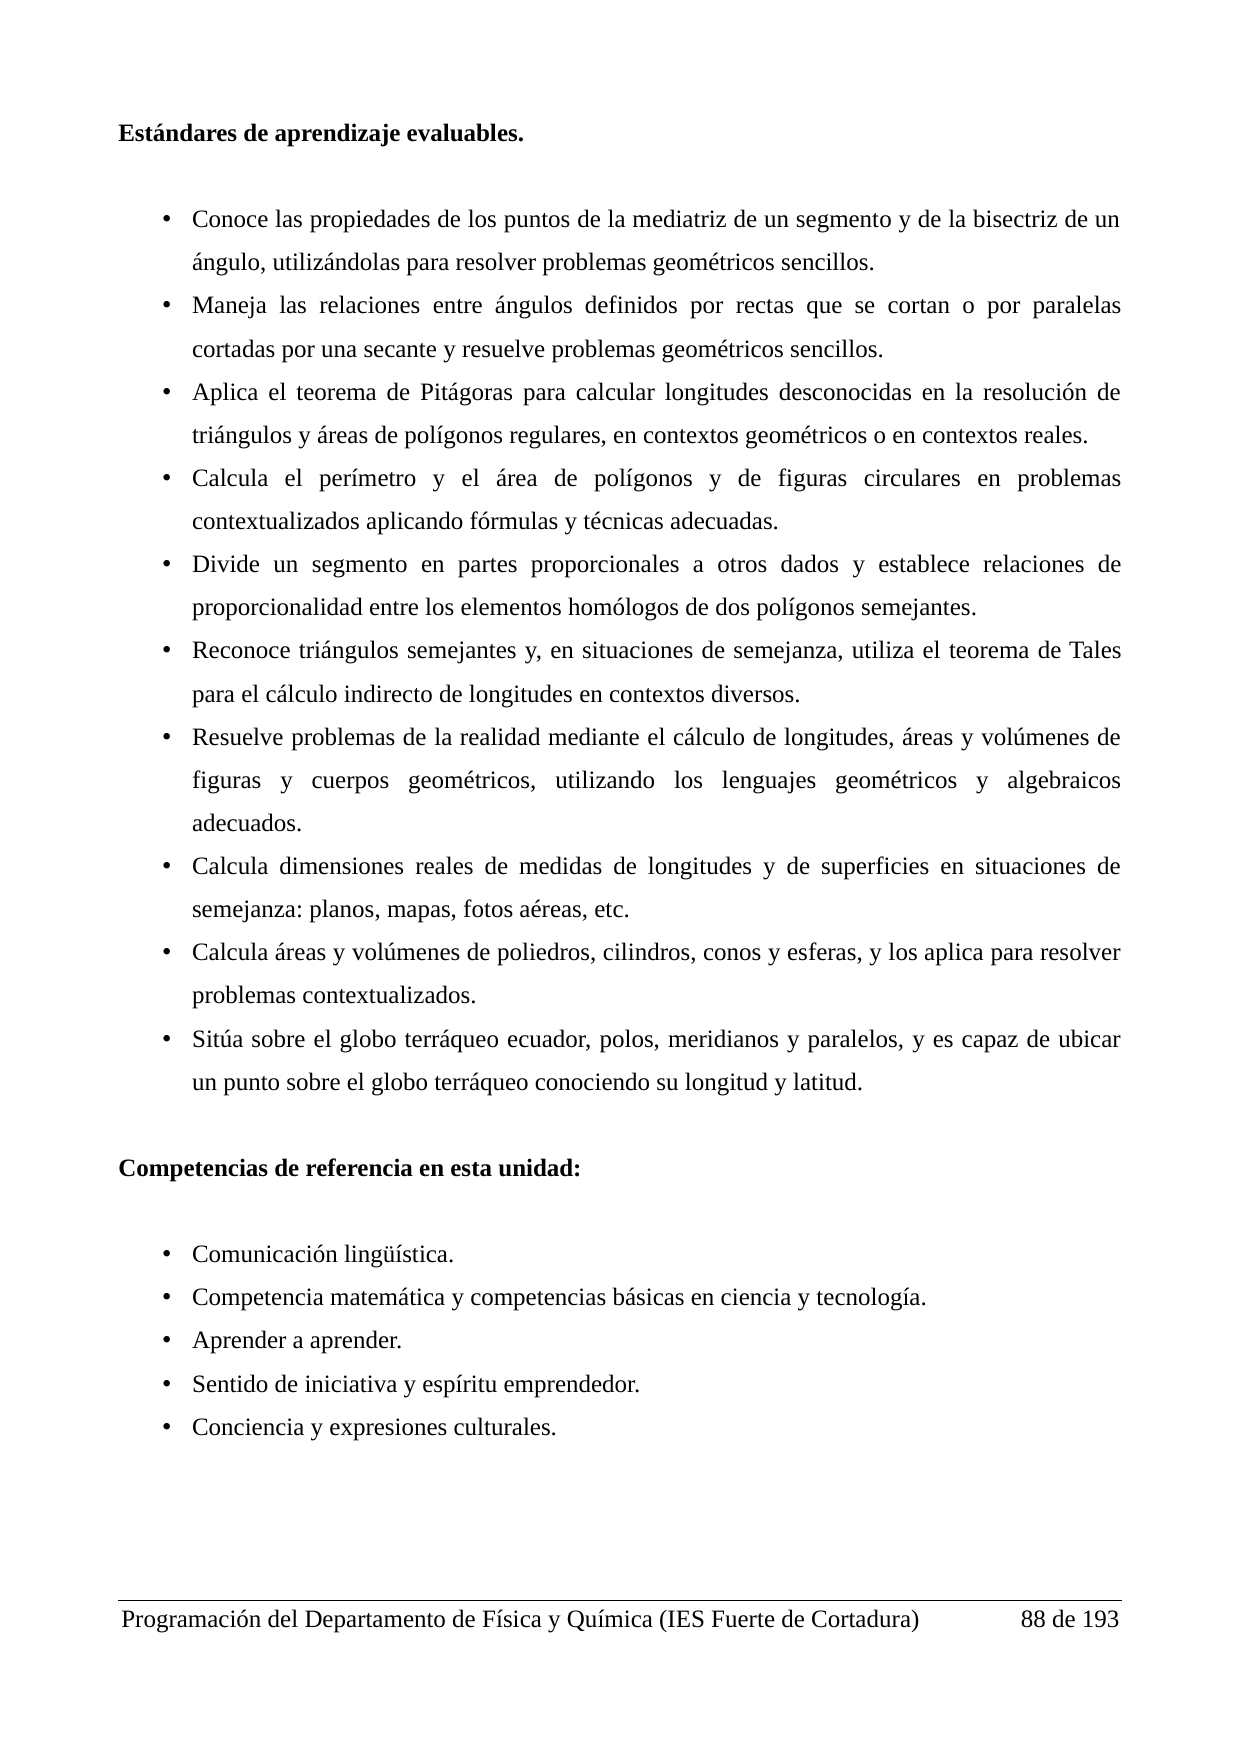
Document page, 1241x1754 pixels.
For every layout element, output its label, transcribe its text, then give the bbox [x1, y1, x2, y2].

text Competencias de referencia en esta unidad: [118, 1153, 1122, 1182]
list Sitúa sobre el globo terráqueo ecuador, polos, meridianos y paralelos, y es capaz de ubicar un punto sobre el globo terráqueo conociendo su longitud y latitud. [162, 1024, 1122, 1096]
list Divide un segmento en partes proporcionales a otros dados y establece relaciones de proporcionalidad entre los elementos homólogos de dos polígonos semejantes. [162, 549, 1122, 621]
list Conciencia y expresiones culturales. [162, 1412, 1122, 1441]
list Aprender a aprender. [162, 1326, 1122, 1354]
list Aplica el teorema de Pitágoras para calcular longitudes desconocidas en la resolución de triángulos y áreas de polígonos regulares, en contextos geométricos o en contextos reales. [162, 377, 1122, 449]
list Maneja las relaciones entre ángulos definidos por rectas que se cortan o por paralelas cortadas por una secante y resuelve problemas geométricos sencillos. [162, 291, 1122, 362]
list Comunicación lingüística. [162, 1239, 1122, 1268]
list Competencia matemática y competencias básicas en ciencia y tecnología. [162, 1282, 1122, 1311]
list Sentido de iniciativa y espíritu emprendedor. [162, 1369, 1122, 1397]
list Reconoce triángulos semejantes y, en situaciones de semejanza, utiliza el teorema de Tales para el cálculo indirecto de longitudes en contextos diversos. [162, 636, 1122, 707]
list Calcula áreas y volúmenes de poliedros, cilindros, conos y esferas, y los aplica para resolver problemas contextualizados. [162, 937, 1122, 1009]
list Conoce las propiedades de los puntos de la mediatriz de un segmento y de la bisectriz de un ángulo, utilizándolas para resolver problemas geométricos sencillos. [162, 204, 1122, 276]
list Calcula el perímetro y el área de polígonos y de figuras circulares en problemas contextualizados aplicando fórmulas y técnicas adecuadas. [162, 463, 1122, 535]
list Resuelve problemas de la realidad mediante el cálculo de longitudes, áreas y volúmenes de figuras y cuerpos geométricos, utilizando los lenguajes geométricos y algebraicos adecuados. [162, 722, 1122, 837]
text Estándares de aprendizaje evaluables. [118, 118, 1122, 147]
list Calcula dimensiones reales de medidas de longitudes y de superficies en situaciones de semejanza: planos, mapas, fotos aéreas, etc. [162, 851, 1122, 923]
